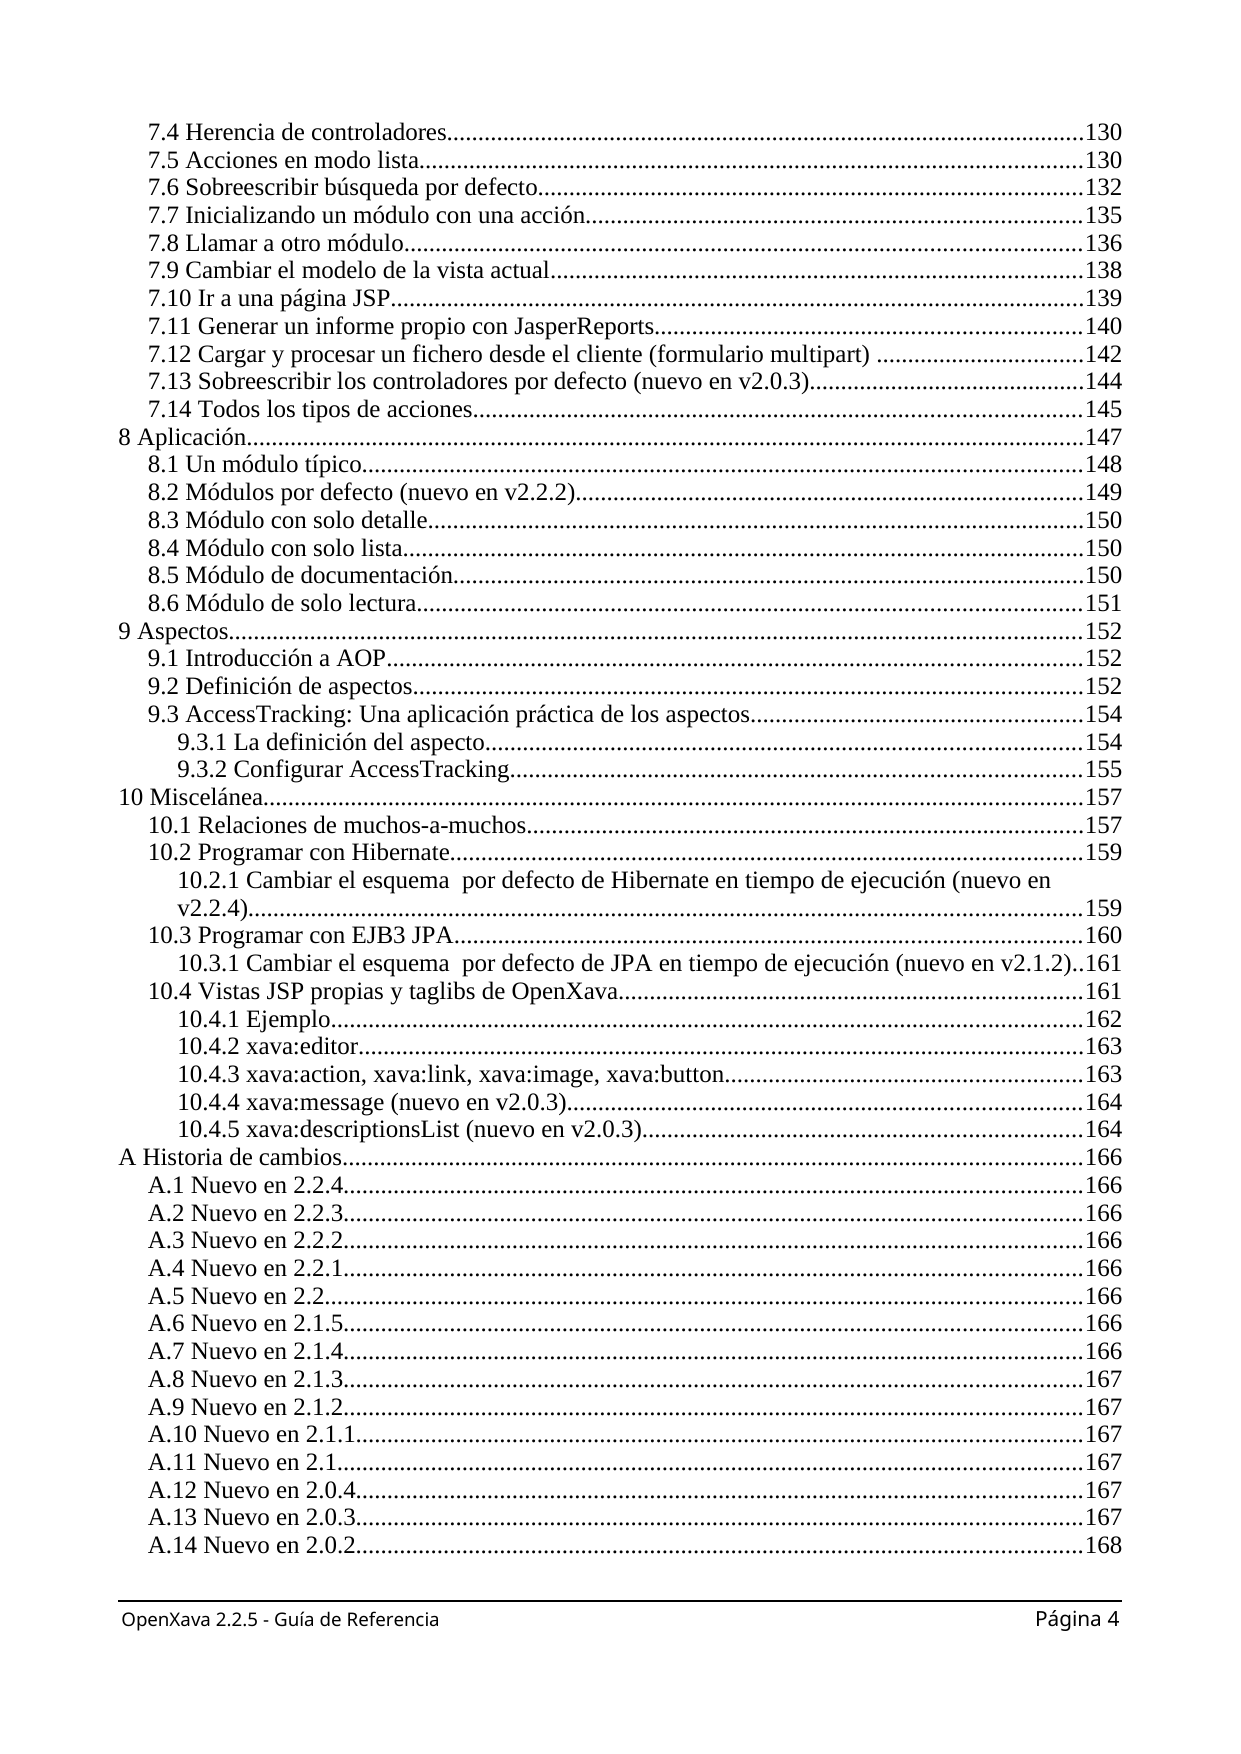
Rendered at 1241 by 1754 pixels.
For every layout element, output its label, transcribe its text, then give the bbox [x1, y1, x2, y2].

text 7.12 Cargar y procesar un fichero desde el cliente (formulario multipart) 142 [148, 340, 1122, 367]
text A.9 Nuevo en 2.1.2 167 [148, 1393, 1122, 1420]
text 8.5 Módulo de documentación 150 [148, 561, 1122, 589]
text A.10 Nuevo en 2.1.1 167 [148, 1420, 1122, 1448]
text 8.2 Módulos por defecto (nuevo en v2.2.2) 149 [148, 478, 1122, 506]
text A.5 Nuevo en 2.2 166 [148, 1282, 1122, 1309]
text 7.4 Herencia de controladores 130 [148, 118, 1122, 146]
text 7.13 Sobreescribir los controladores por defecto (nuevo en v2.0.3) 144 [148, 367, 1122, 395]
text 10.2 Programar con Hibernate 159 [148, 838, 1122, 866]
text 7.5 Acciones en modo lista 130 [148, 146, 1122, 173]
text 9.1 Introducción a AOP 152 [148, 644, 1122, 672]
text 10.4.1 Ejemplo 162 [177, 1005, 1122, 1032]
text 8.3 Módulo con solo detalle 150 [148, 506, 1122, 534]
text 7.6 Sobreescribir búsqueda por defecto 132 [148, 173, 1122, 201]
text A.7 Nuevo en 2.1.4 166 [148, 1337, 1122, 1365]
text A.4 Nuevo en 2.2.1 166 [148, 1254, 1122, 1282]
text 8.4 Módulo con solo lista 150 [148, 534, 1122, 561]
text A.8 Nuevo en 2.1.3 167 [148, 1365, 1122, 1393]
text 10.3 Programar con EJB3 JPA 160 [148, 922, 1122, 949]
text 10.4.5 xava:descriptionsList (nuevo en v2.0.3) 164 [177, 1116, 1122, 1143]
text A.3 Nuevo en 2.2.2 166 [148, 1226, 1122, 1254]
text 10 Miscelánea 157 [118, 783, 1122, 811]
text A.6 Nuevo en 2.1.5 166 [148, 1309, 1122, 1337]
text A Historia de cambios 166 [118, 1143, 1122, 1171]
text 8.1 Un módulo típico 148 [148, 451, 1122, 478]
text 10.4.3 xava:action, xava:link, xava:image, xava:button 163 [177, 1060, 1122, 1088]
text 10.4.4 xava:message (nuevo en v2.0.3) 164 [177, 1088, 1122, 1116]
text 10.2.1 Cambiar el esquema por defecto de Hibernate en tiempo de ejecución (nuevo en v2.2.4) 159 [177, 866, 1122, 922]
text 7.11 Generar un informe propio con JasperReports 140 [148, 312, 1122, 340]
text 7.7 Inicializando un módulo con una acción 135 [148, 201, 1122, 229]
text 7.14 Todos los tipos de acciones 145 [148, 395, 1122, 423]
text 8 Aplicación 147 [118, 423, 1122, 451]
text 9 Aspectos 152 [118, 617, 1122, 644]
text 7.8 Llamar a otro módulo 136 [148, 229, 1122, 257]
text A.2 Nuevo en 2.2.3 166 [148, 1199, 1122, 1226]
text 8.6 Módulo de solo lectura 151 [148, 589, 1122, 617]
text 7.9 Cambiar el modelo de la vista actual 138 [148, 257, 1122, 284]
text 9.3.2 Configurar AccessTracking 155 [177, 755, 1122, 783]
text 10.4.2 xava:editor 163 [177, 1032, 1122, 1060]
text 7.10 Ir a una página JSP 139 [148, 284, 1122, 312]
text A.12 Nuevo en 2.0.4 167 [148, 1476, 1122, 1503]
text A.13 Nuevo en 2.0.3 167 [148, 1503, 1122, 1531]
text 10.4 Vistas JSP propias y taglibs de OpenXava 161 [148, 977, 1122, 1005]
text A.14 Nuevo en 2.0.2 168 [148, 1531, 1122, 1559]
text A.1 Nuevo en 2.2.4 166 [148, 1171, 1122, 1199]
text 9.2 Definición de aspectos 152 [148, 672, 1122, 700]
text 9.3 AccessTracking: Una aplicación práctica de los aspectos 154 [148, 700, 1122, 728]
text 10.3.1 Cambiar el esquema por defecto de JPA en tiempo de ejecución (nuevo en v2.1.2) 161 [177, 949, 1122, 977]
text 10.1 Relaciones de muchos-a-muchos 157 [148, 811, 1122, 838]
text A.11 Nuevo en 2.1 167 [148, 1448, 1122, 1476]
text 9.3.1 La definición del aspecto 154 [177, 728, 1122, 755]
